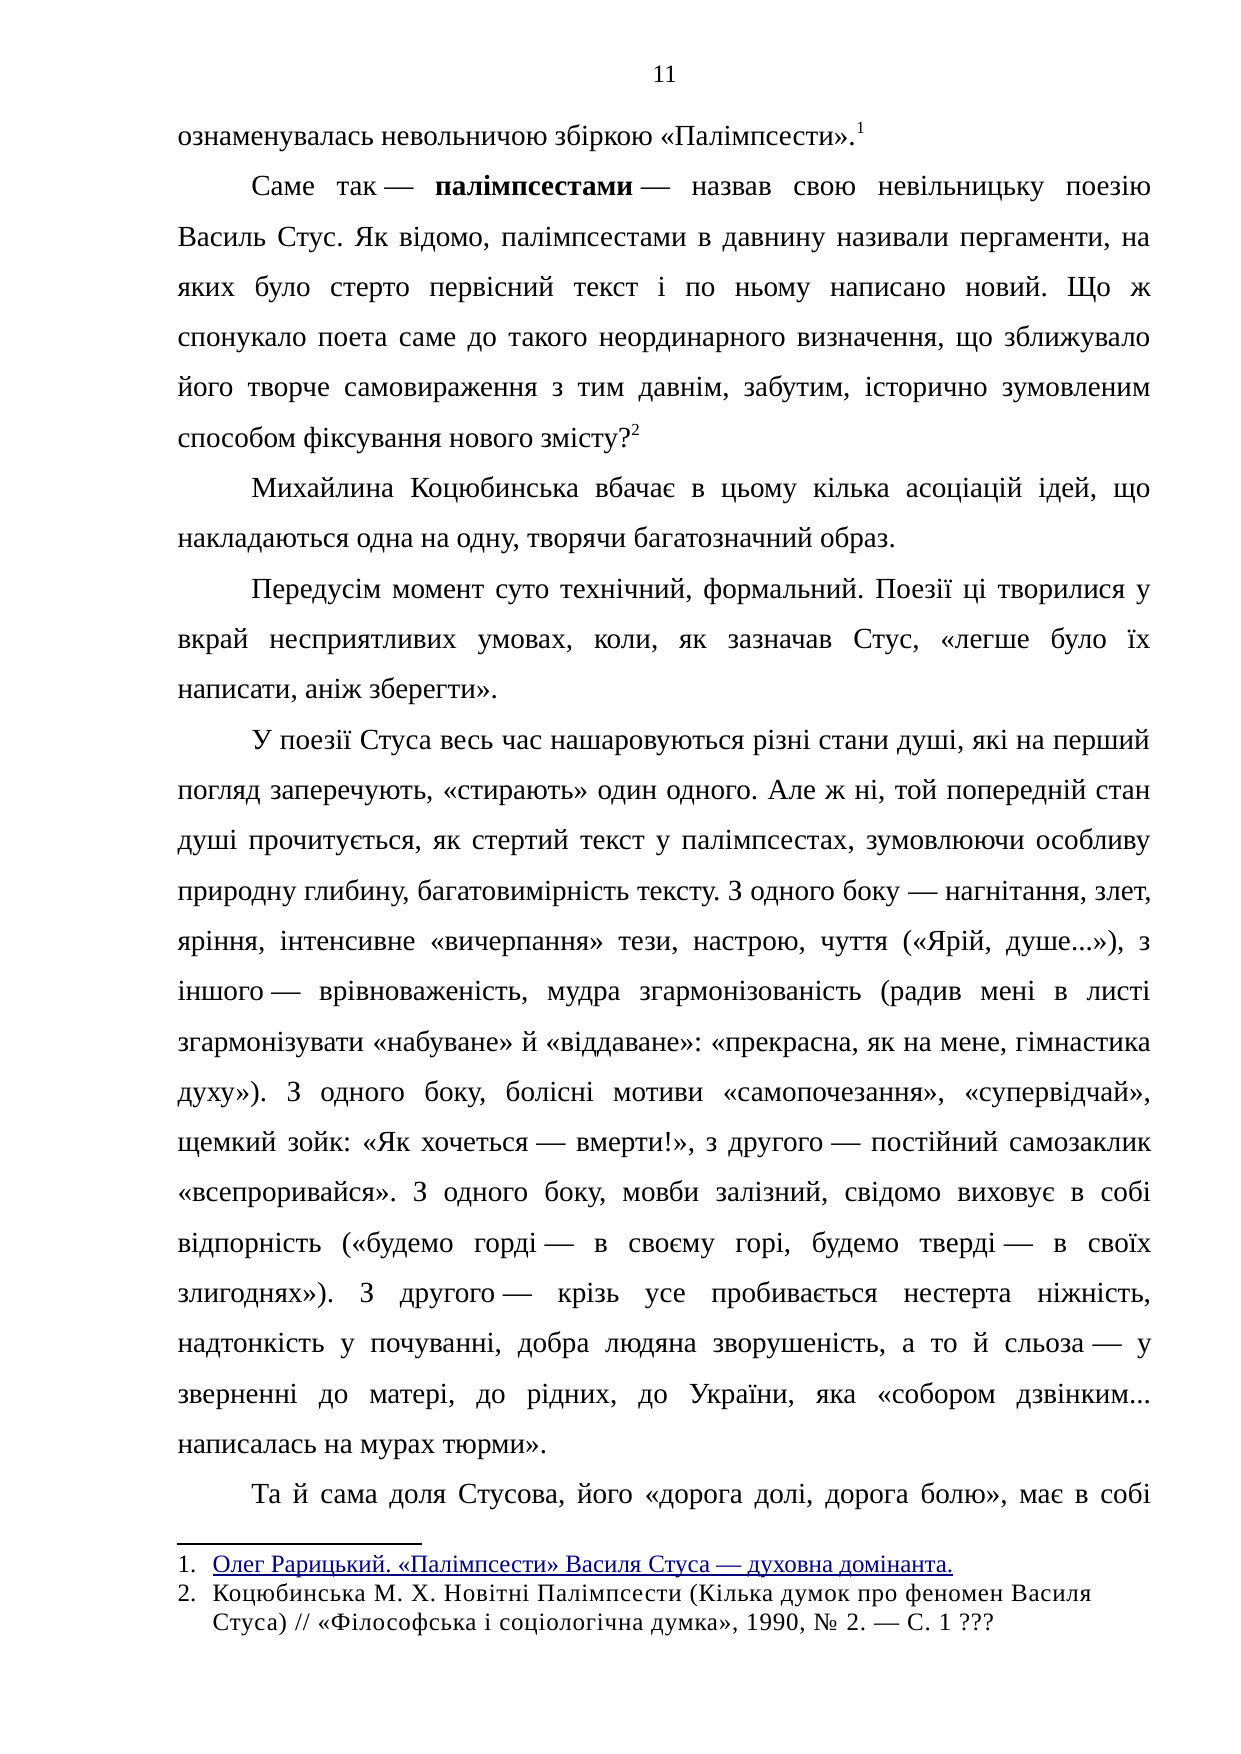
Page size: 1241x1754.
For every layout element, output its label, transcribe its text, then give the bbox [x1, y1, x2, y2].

text Передусім момент суто технічний, формальний. Поезії ці творилися у вкрай несприятливих умовах, коли, як зазначав Стус, «легше було їх написати, аніж зберегти». [177, 571, 1152, 705]
text Михайлина Коцюбинська вбачає в цьому кілька асоціацій ідей, що накладаються одна на одну, творячи багатозначний образ. [177, 470, 1152, 554]
text ознаменувалась невольничою збіркою «Палімпсести». [177, 118, 1152, 152]
text Саме так — палімпсестами — назвав свою невільницьку поезію Василь Стус. Як відомо, палімпсестами в давнину називали пергаменти, на яких було стерто первісний текст і по ньому написано новий. Що ж спонукало поета саме до такого неординарного визначення, що зближувало його творче самовираження з тим давнім, забутим, історично зумовленим способом фіксування нового змісту? [177, 168, 1152, 453]
text Та й сама доля Стусова, його «дорога долі, дорога болю», має в собі [177, 1476, 1152, 1510]
text Коцюбинська М. Х. Новітні Палімпсести (Кілька думок про феномен Василя Стуса) // «Філософська і соціологічна думка», 1990, № 2. — C. 1 ??? [177, 1578, 1152, 1636]
text Олег Рарицький. «Палімпсести» Василя Стуса — духовна домінанта. [177, 1549, 1152, 1578]
text У поезії Стуса весь час нашаровуються різні стани душі, які на перший погляд заперечують, «стирають» один одного. Але ж ні, той попередній стан душі прочитується, як стертий текст у палімпсестах, зумовлюючи особливу природну глибину, багатовимірність тексту. З одного боку — нагнітання, злет, яріння, інтенсивне «вичерпання» тези, настрою, чуття («Ярій, душе...»), з іншого — врівноваженість, мудра згармонізованість (радив мені в листі згармонізувати «набуване» й «віддаване»: «прекрасна, як на мене, гімнастика духу»). З одного боку, болісні мотиви «самопочезання», «супервідчай», щемкий зойк: «Як хочеться — вмерти!», з другого — постійний самозаклик «всепроривайся». З одного боку, мовби залізний, свідомо виховує в собі відпорність («будемо горді — в своєму горі, будемо тверді — в своїх злигоднях»). З другого — крізь усе пробивається нестерта ніжність, надтонкість у почуванні, добра людяна зворушеність, а то й сльоза — у зверненні до матері, до рідних, до України, яка «собором дзвінким... написалась на мурах тюрми». [177, 722, 1152, 1460]
